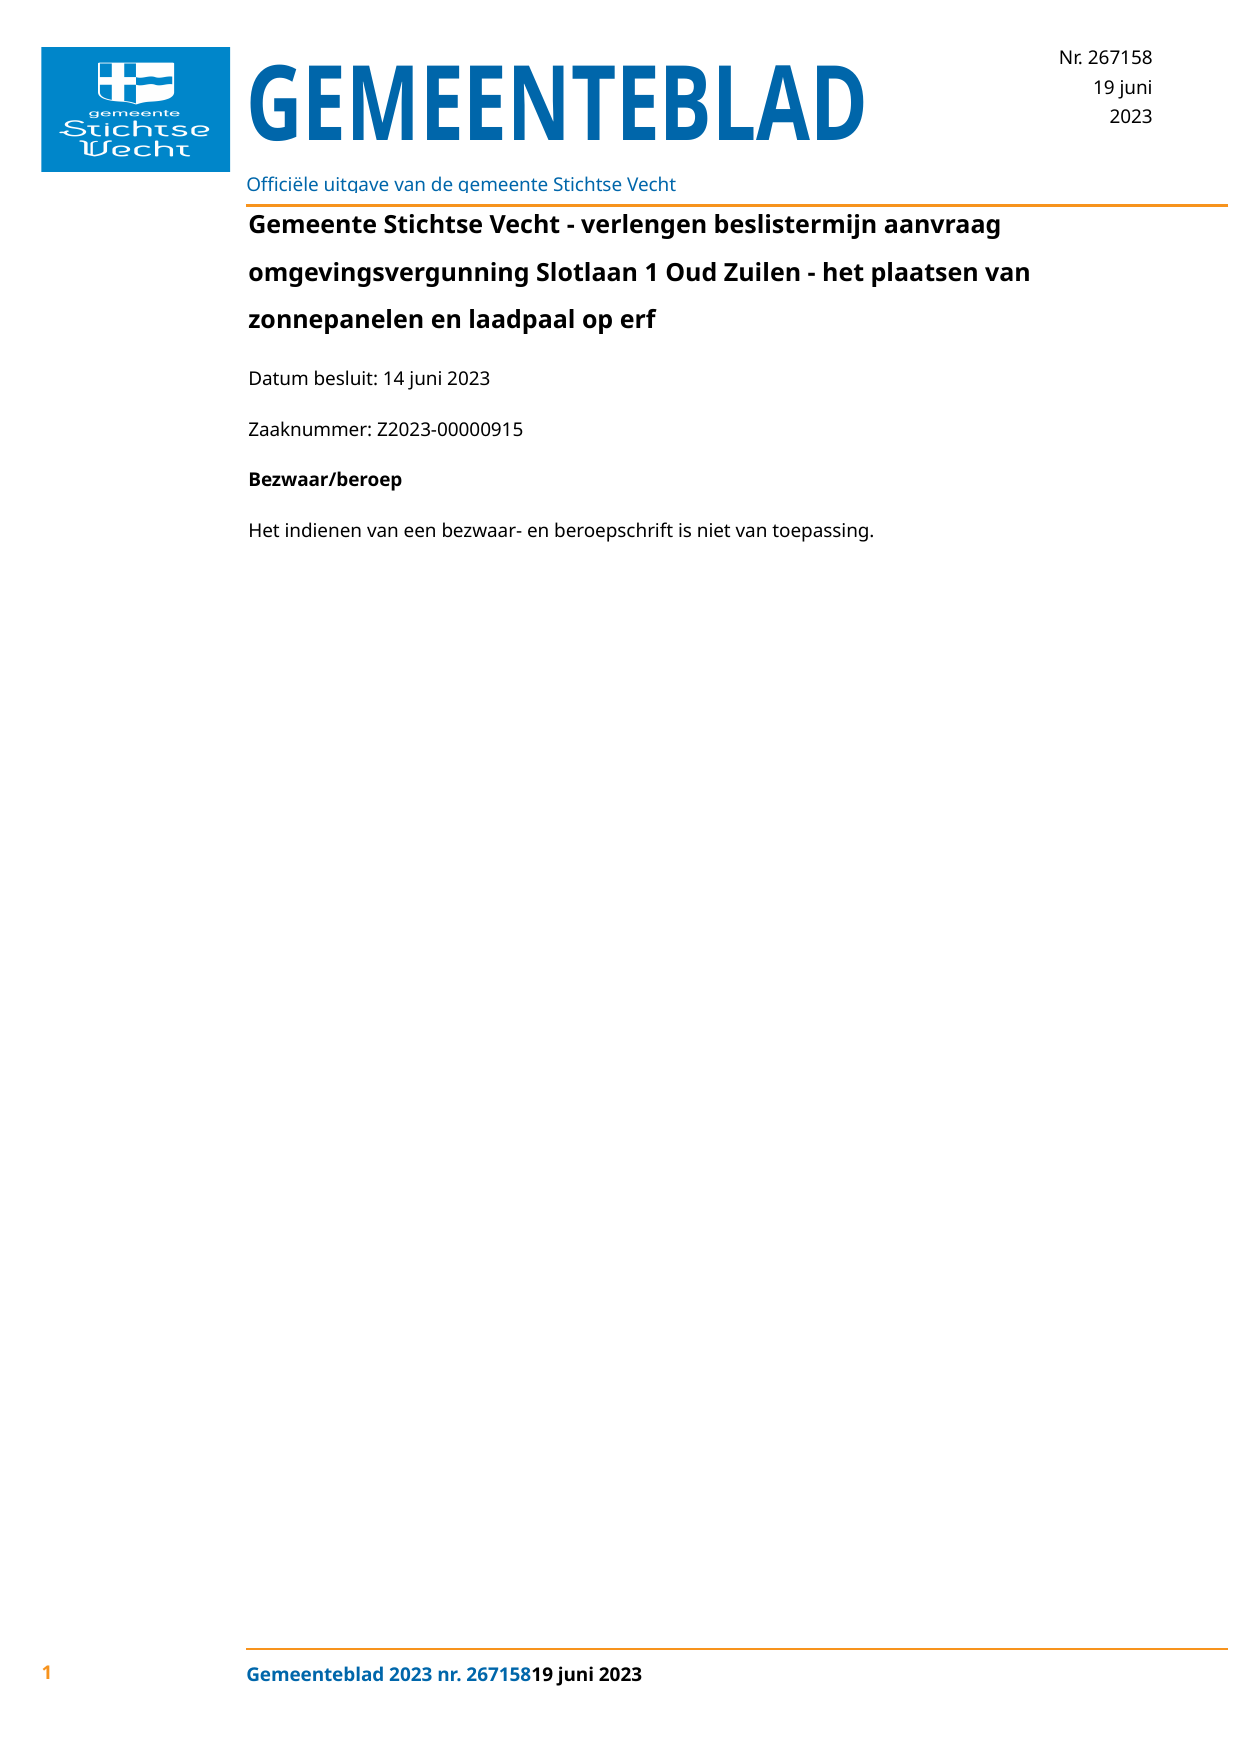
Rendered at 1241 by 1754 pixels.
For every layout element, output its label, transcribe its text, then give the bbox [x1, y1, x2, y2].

picture [99, 63, 135, 101]
text Zaaknummer: Z2023-00000915 [248, 416, 1152, 442]
text Het indienen van een bezwaar- en beroepschrift is niet van toepassing. [248, 517, 1152, 542]
picture [137, 63, 174, 103]
text Gemeente Stichtse Vecht - verlengen beslistermijn aanvraag omgevingsvergunning Slotlaan 1 Oud Zuilen - het plaatsen van zonnepanelen en laadpaal op erf [248, 207, 1152, 336]
text Bezwaar/beroep [248, 466, 1152, 492]
text Datum besluit: 14 juni 2023 [248, 366, 1152, 391]
